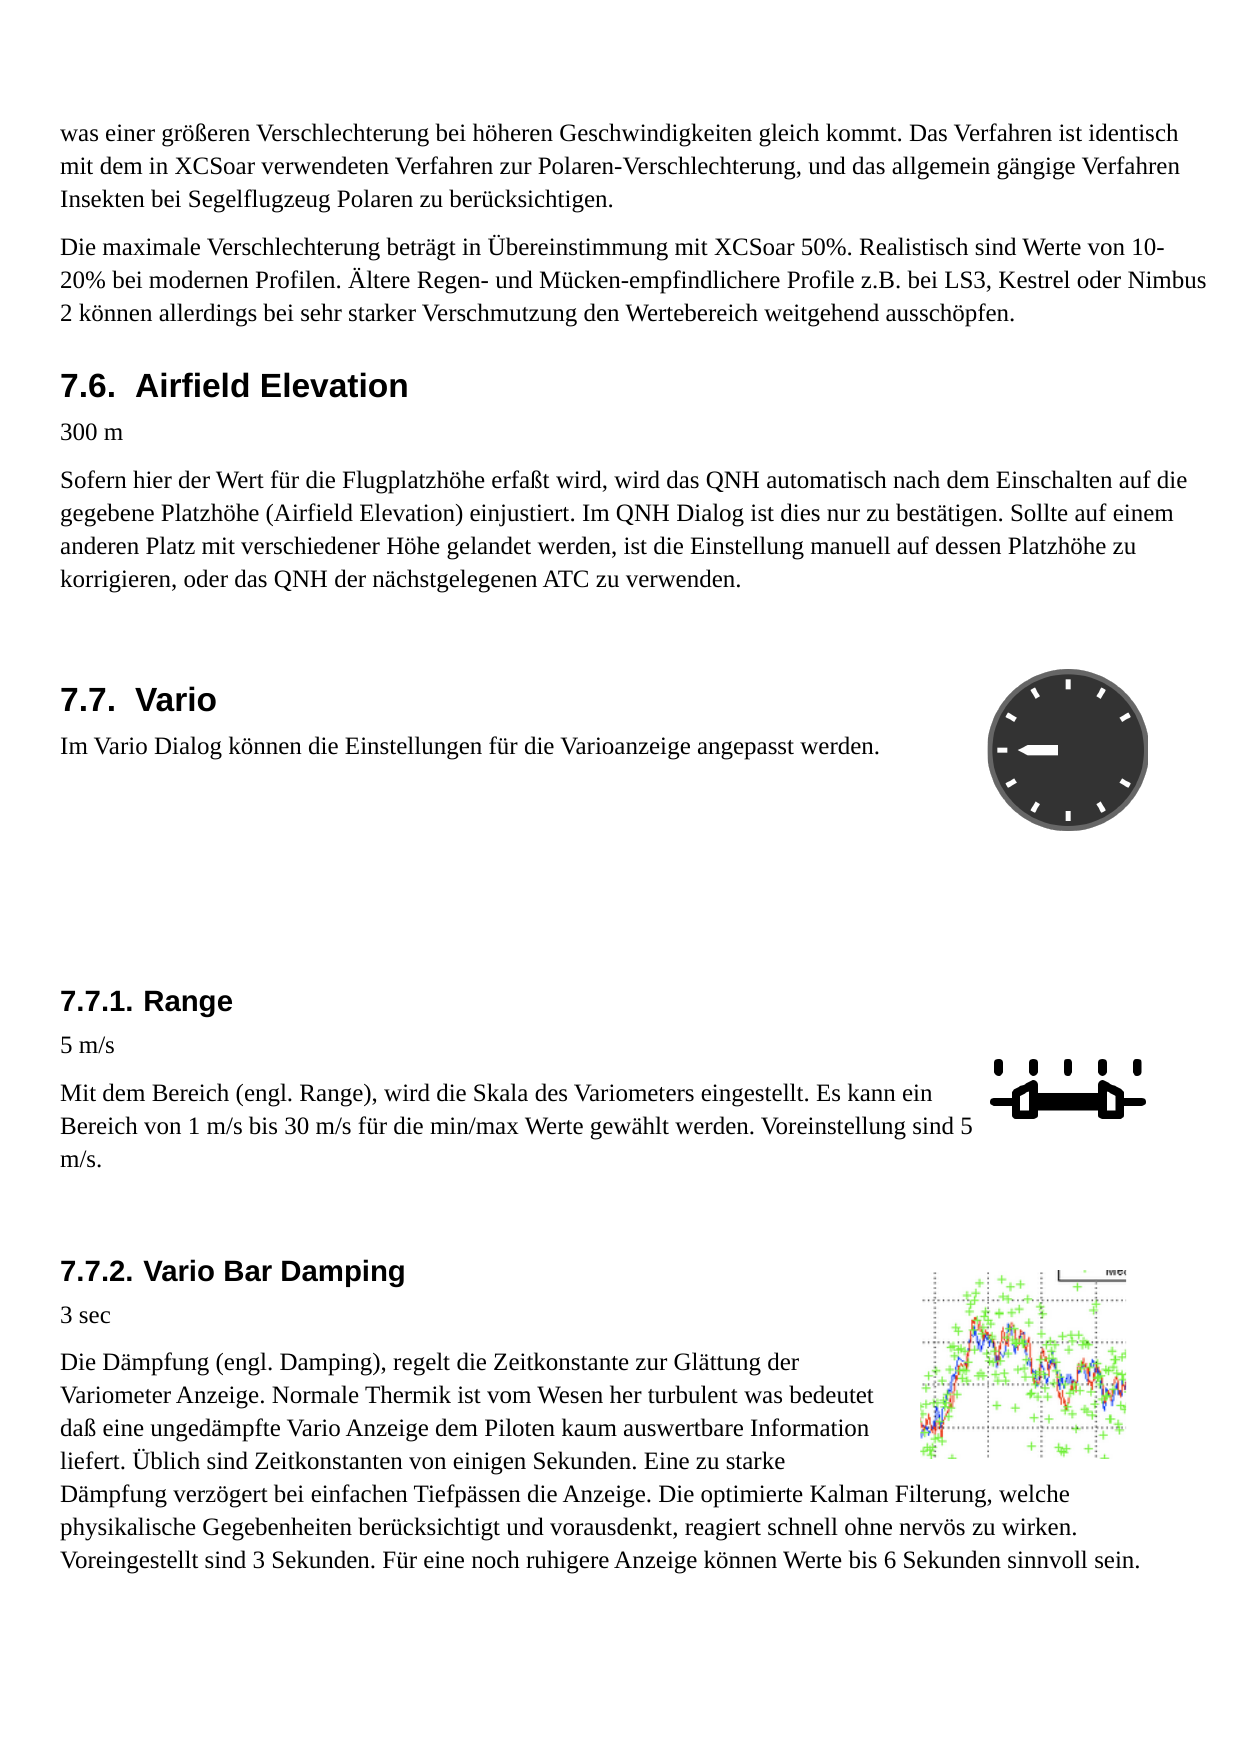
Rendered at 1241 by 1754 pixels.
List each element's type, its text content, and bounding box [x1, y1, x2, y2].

text 3 sec [60, 1300, 920, 1328]
text [1154, 1078, 1207, 1172]
text [1148, 731, 1207, 760]
text Im Vario Dialog können die Einstellungen für die Varioanzeige angepasst werden. [60, 731, 987, 760]
text 300 m [60, 417, 1207, 446]
text Die Dämpfung (engl. Damping), regelt die Zeitkonstante zur Glättung der Variometer Anzeige. Normale Thermik ist vom Wesen her turbulent was bedeutet daß eine ungedämpfte Vario Anzeige dem Piloten kaum auswertbare Information liefert. Üblich sind Zeitkonstanten von einigen Sekunden. Eine zu starke Dämpfung verzögert bei einfachen Tiefpässen die Anzeige. Die optimierte Kalman Filterung, welche physikalische Gegebenheiten berücksichtigt und vorausdenkt, reagiert schnell ohne nervös zu wirken. Voreingestellt sind 3 Sekunden. Für eine noch ruhigere Anzeige können Werte bis 6 Sekunden sinnvoll sein. [60, 1347, 1207, 1574]
text was einer größeren Verschlechterung bei höheren Geschwindigkeiten gleich kommt. Das Verfahren ist identisch mit dem in XCSoar verwendeten Verfahren zur Polaren-Verschlechterung, und das allgemein gängige Verfahren Insekten bei Segelflugzeug Polaren zu berücksichtigen. [60, 118, 1207, 213]
text Sofern hier der Wert für die Flugplatzhöhe erfaßt wird, wird das QNH automatisch nach dem Einschalten auf die gegebene Platzhöhe (Airfield Elevation) einjustiert. Im QNH Dialog ist dies nur zu bestätigen. Sollte auf einem anderen Platz mit verschiedener Höhe gelandet werden, ist die Einstellung manuell auf dessen Platzhöhe zu korrigieren, oder das QNH der nächstgelegenen ATC zu verwenden. [60, 465, 1207, 593]
text [1154, 1030, 1207, 1059]
subtitle Vario [60, 680, 987, 719]
picture [987, 669, 1148, 831]
text Die maximale Verschlechterung beträgt in Übereinstimmung mit XCSoar 50%. Realistisch sind Werte von 10-20% bei modernen Profilen. Ältere Regen- und Mücken-empfindlichere Profile z.B. bei LS3, Kestrel oder Nimbus 2 können allerdings bei sehr starker Verschmutzung den Wertebereich weitgehend ausschöpfen. [60, 232, 1207, 327]
subtitle Vario Bar Damping [60, 1253, 1207, 1287]
text 5 m/s [60, 1030, 981, 1059]
picture [981, 1002, 1154, 1175]
picture [920, 1270, 1127, 1459]
text [1127, 1300, 1207, 1328]
text Mit dem Bereich (engl. Range), wird die Skala des Variometers eingestellt. Es kann ein Bereich von 1 m/s bis 30 m/s für die min/max Werte gewählt werden. Voreinstellung sind 5 m/s. [60, 1078, 981, 1172]
subtitle Airfield Elevation [60, 366, 1207, 405]
subtitle Range [60, 984, 1207, 1018]
subtitle [1148, 680, 1207, 719]
